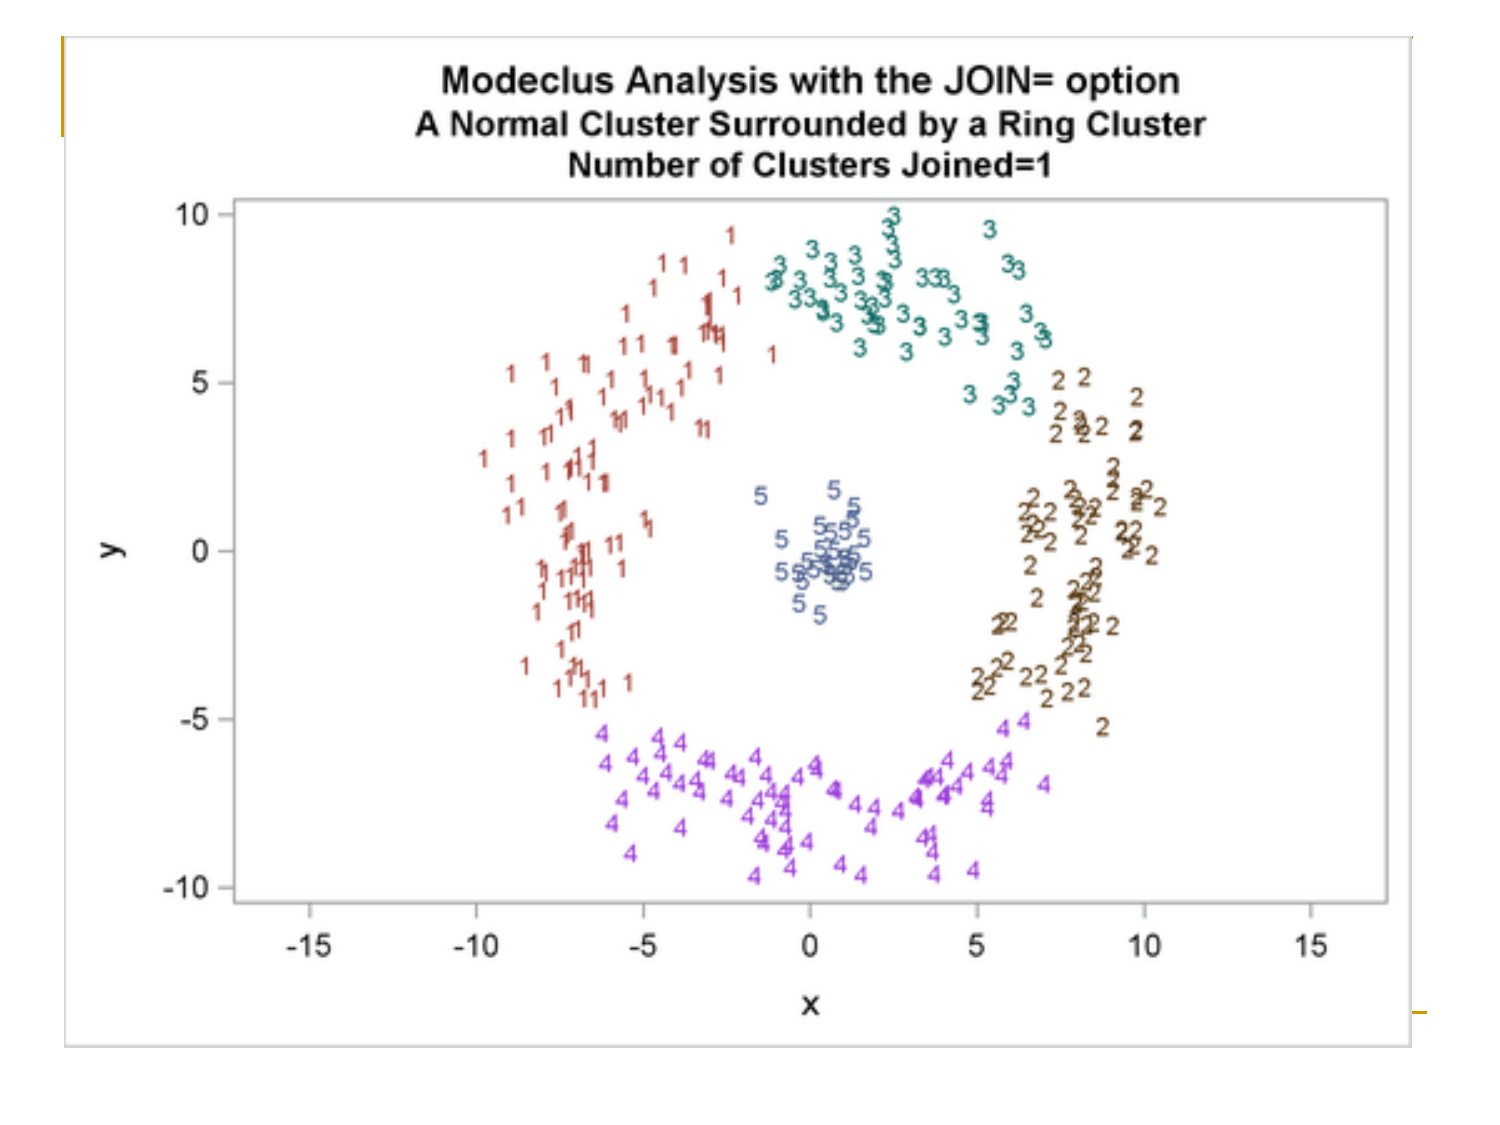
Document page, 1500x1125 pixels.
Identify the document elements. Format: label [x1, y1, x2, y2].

picture [64, 36, 1412, 1048]
